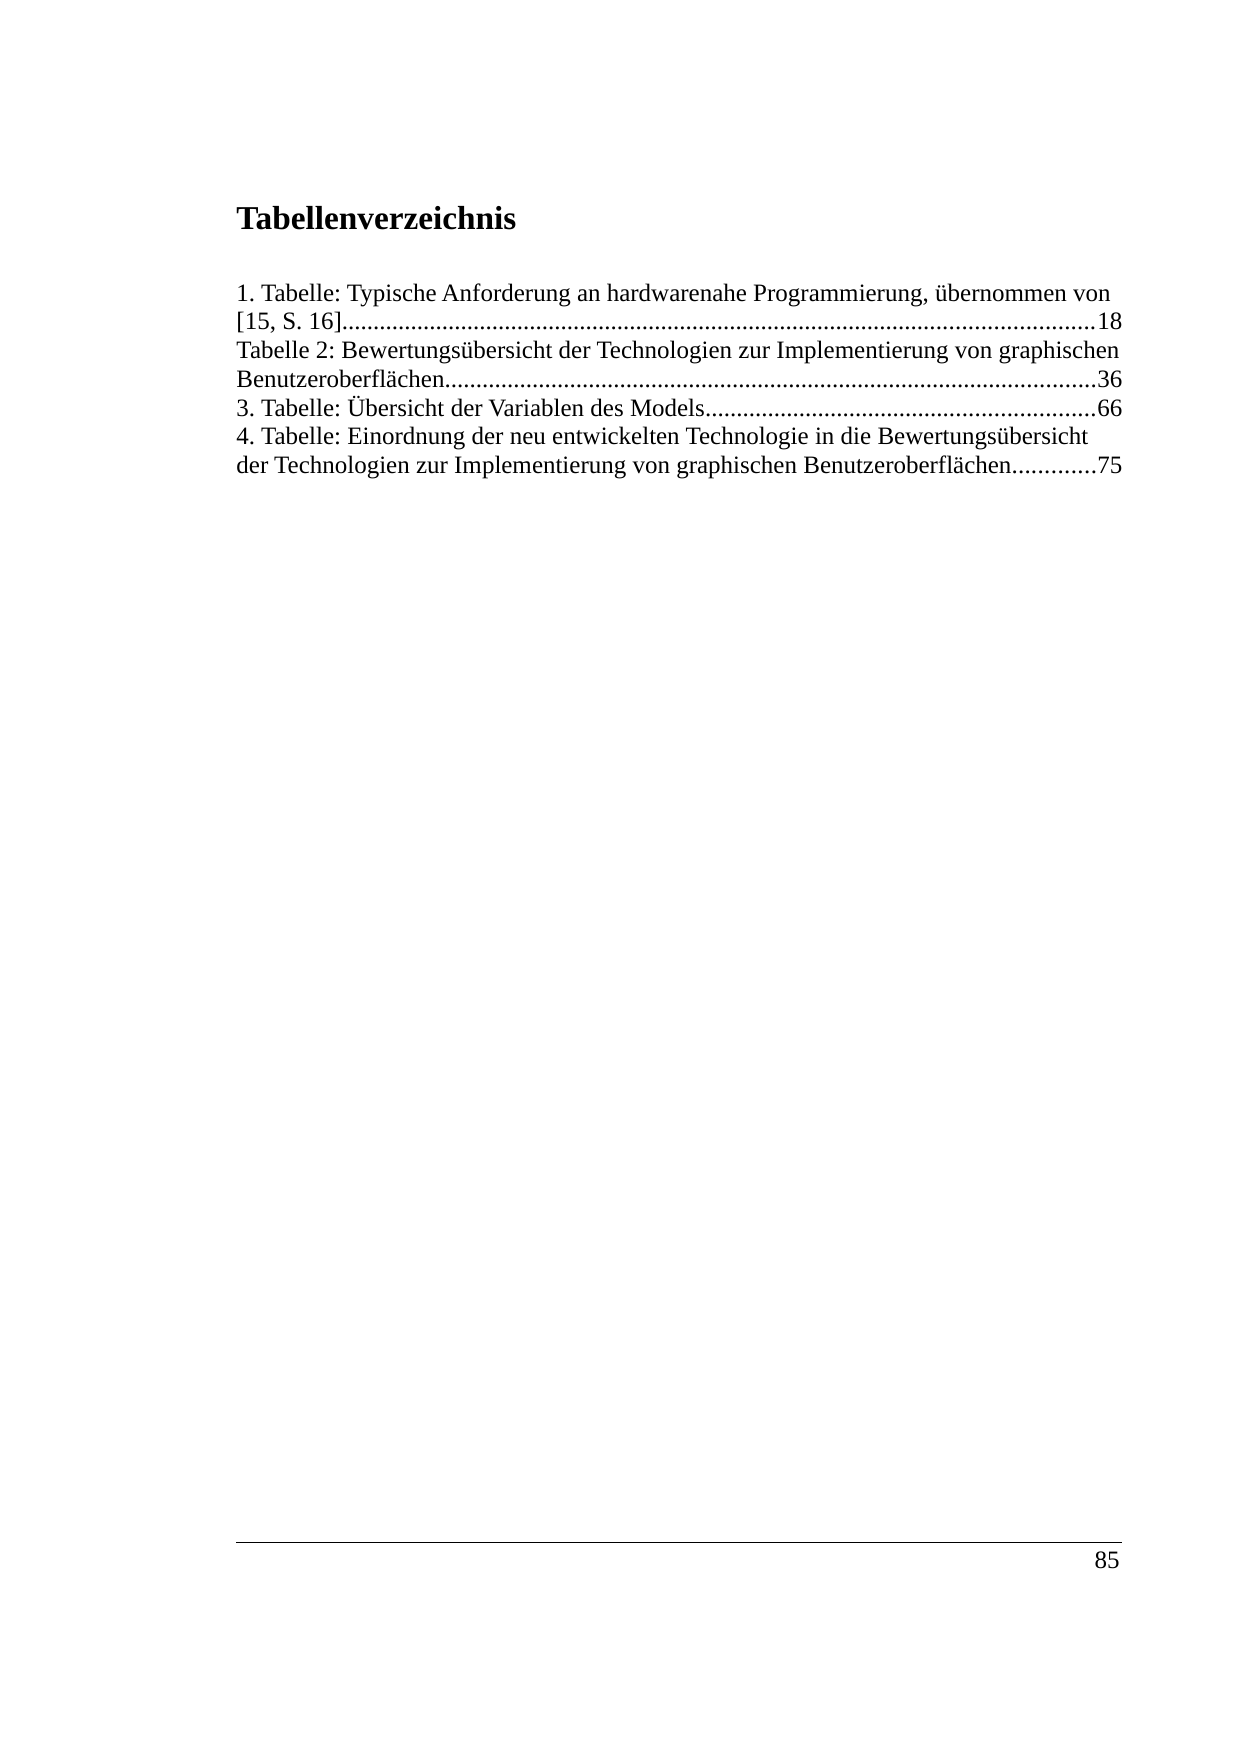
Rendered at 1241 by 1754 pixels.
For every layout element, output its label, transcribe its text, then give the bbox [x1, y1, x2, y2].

subtitle Tabellenverzeichnis [236, 198, 1122, 236]
text 3. Tabelle: Übersicht der Variablen des Models 66 [236, 393, 1122, 421]
text 1. Tabelle: Typische Anforderung an hardwarenahe Programmierung, übernommen von [15, S. 16] 18 [236, 278, 1122, 335]
text Tabelle 2: Bewertungsübersicht der Technologien zur Implementierung von graphischen Benutzeroberflächen 36 [236, 335, 1122, 393]
text 4. Tabelle: Einordnung der neu entwickelten Technologie in die Bewertungsübersicht der Technologien zur Implementierung von graphischen Benutzeroberflächen 75 [236, 421, 1122, 479]
